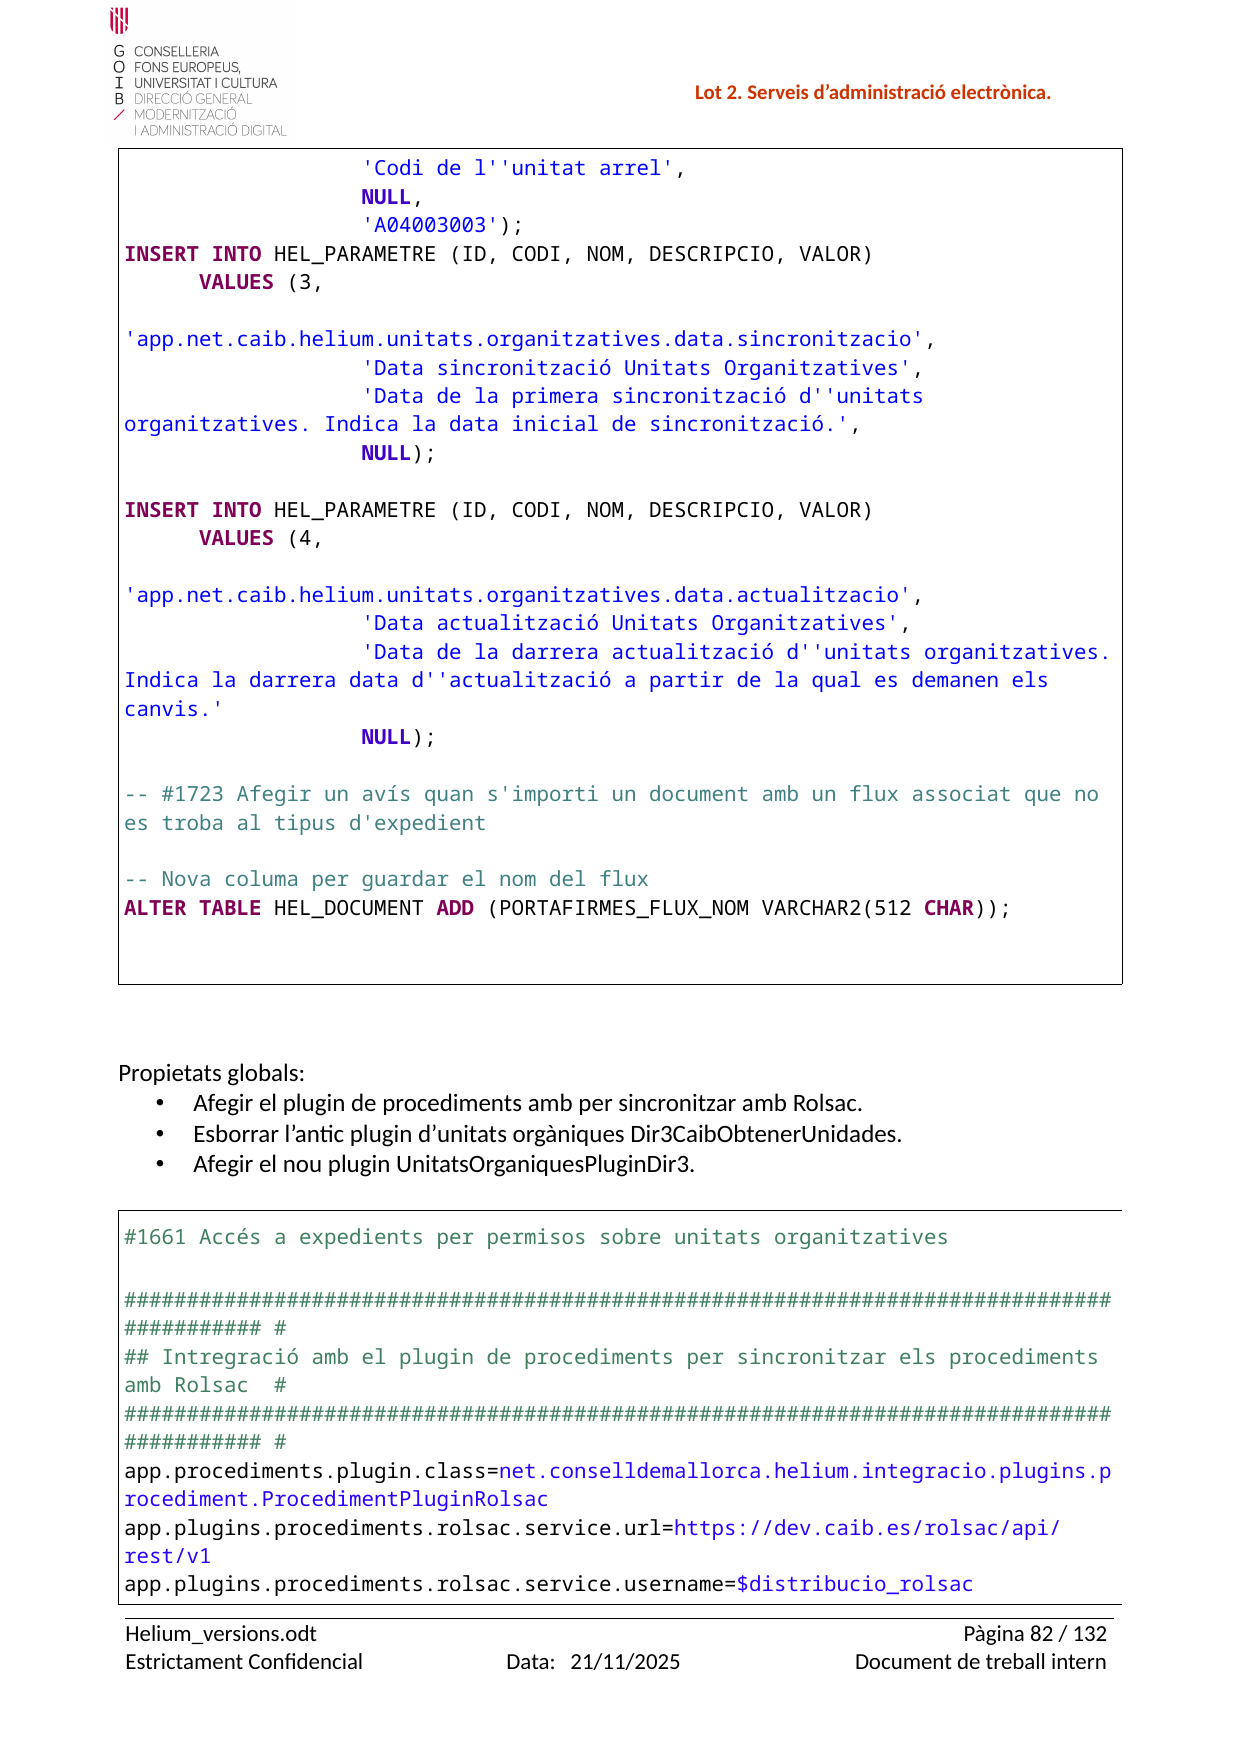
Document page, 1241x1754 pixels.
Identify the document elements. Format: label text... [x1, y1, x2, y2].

table_header 'Codi de l''unitat arrel', NULL, 'A04003003'); INSERT INTO HEL_PARAMETRE (ID, CODI, NOM, DESCRIPCIO, VALOR) VALUES (3, 'app.net.caib.helium.unitats.organitzatives.data.sincronitzacio', 'Data sincronització Unitats Organitzatives', 'Data de la primera sincronització d''unitats organitzatives. Indica la data inicial de sincronització.', NULL); INSERT INTO HEL_PARAMETRE (ID, CODI, NOM, DESCRIPCIO, VALOR) VALUES (4, 'app.net.caib.helium.unitats.organitzatives.data.actualitzacio', 'Data actualització Unitats Organitzatives', 'Data de la darrera actualització d''unitats organitzatives. Indica la darrera data d''actualització a partir de la qual es demanen els canvis.' NULL); -- #1723 Afegir un avís quan s'importi un document amb un flux associat que no es troba al tipus d'expedient -- Nova columa per guardar el nom del flux ALTER TABLE HEL_DOCUMENT ADD (PORTAFIRMES_FLUX_NOM VARCHAR2(512 CHAR)); [119, 149, 1122, 984]
list Afegir el nou plugin UnitatsOrganiquesPluginDir3. [156, 1148, 1122, 1179]
table_header #1661 Accés a expedients per permisos sobre unitats organitzatives ########################################################################################## # ## Intregració amb el plugin de procediments per sincronitzar els procediments amb Rolsac # ########################################################################################## # app.procediments.plugin.class=net.conselldemallorca.helium.integracio.plugins.procediment.ProcedimentPluginRolsac app.plugins.procediments.rolsac.service.url=https://dev.caib.es/rolsac/api/rest/v1 app.plugins.procediments.rolsac.service.username=$distribucio_rolsac [119, 1211, 1122, 1604]
picture [100, 0, 297, 144]
text Propietats globals: [118, 1057, 1122, 1087]
list Afegir el plugin de procediments amb per sincronitzar amb Rolsac. [156, 1087, 1122, 1118]
list Esborrar l’antic plugin d’unitats orgàniques Dir3CaibObtenerUnidades. [156, 1118, 1122, 1148]
